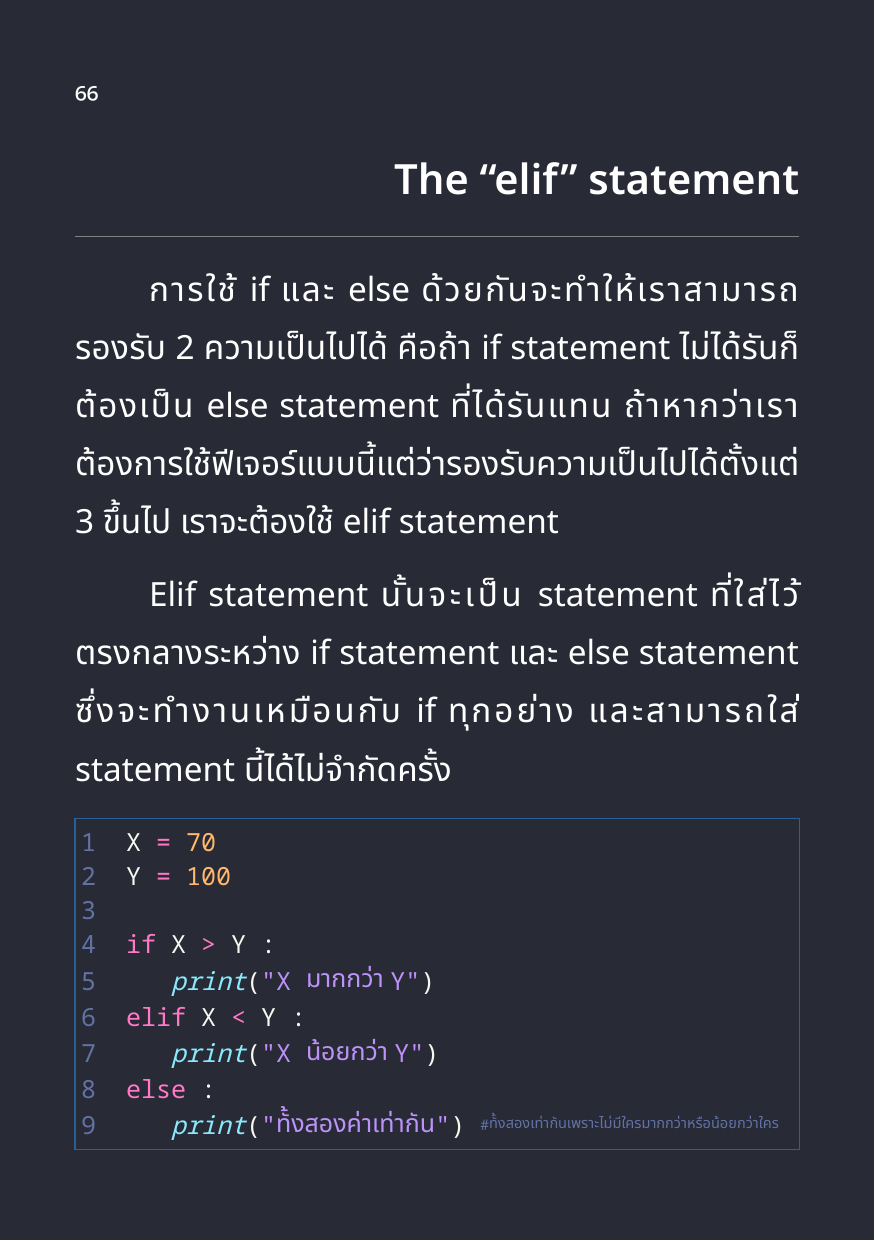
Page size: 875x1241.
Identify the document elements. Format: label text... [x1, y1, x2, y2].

text การใช้ if และ else ด้วยกันจะทำให้เราสามารถรองรับ 2 ความเป็นไปได้ คือถ้า if statement ไม่ได้รันก็ต้องเป็น else statement ที่ได้รันแทน ถ้าหากว่าเราต้องการใช้ฟีเจอร์แบบนี้แต่ว่ารองรับความเป็นไปได้ตั้งแต่ 3 ขึ้นไป เราจะต้องใช้ elif statement [75, 266, 799, 549]
table_header 1 X = 70 2 Y = 100 3 4 if X > Y : 5 print("X มากกว่า Y") 6 elif X < Y : 7 print("X น้อยกว่า Y") 8 else : 9 print("ทั้งสองค่าเท่ากัน") #ทั้งสองเท่ากันเพราะไม่มีใครมากกว่าหรือน้อยกว่าใคร [76, 819, 799, 1149]
subtitle The “elif” statement [134, 150, 799, 207]
text Elif statement นั้นจะเป็น statement ที่ใส่ไว้ตรงกลางระหว่าง if statement และ else statement ซึ่งจะทำงานเหมือนกับ if ทุกอย่าง และสามารถใส่ statement นี้ได้ไม่จำกัดครั้ง [75, 571, 799, 796]
